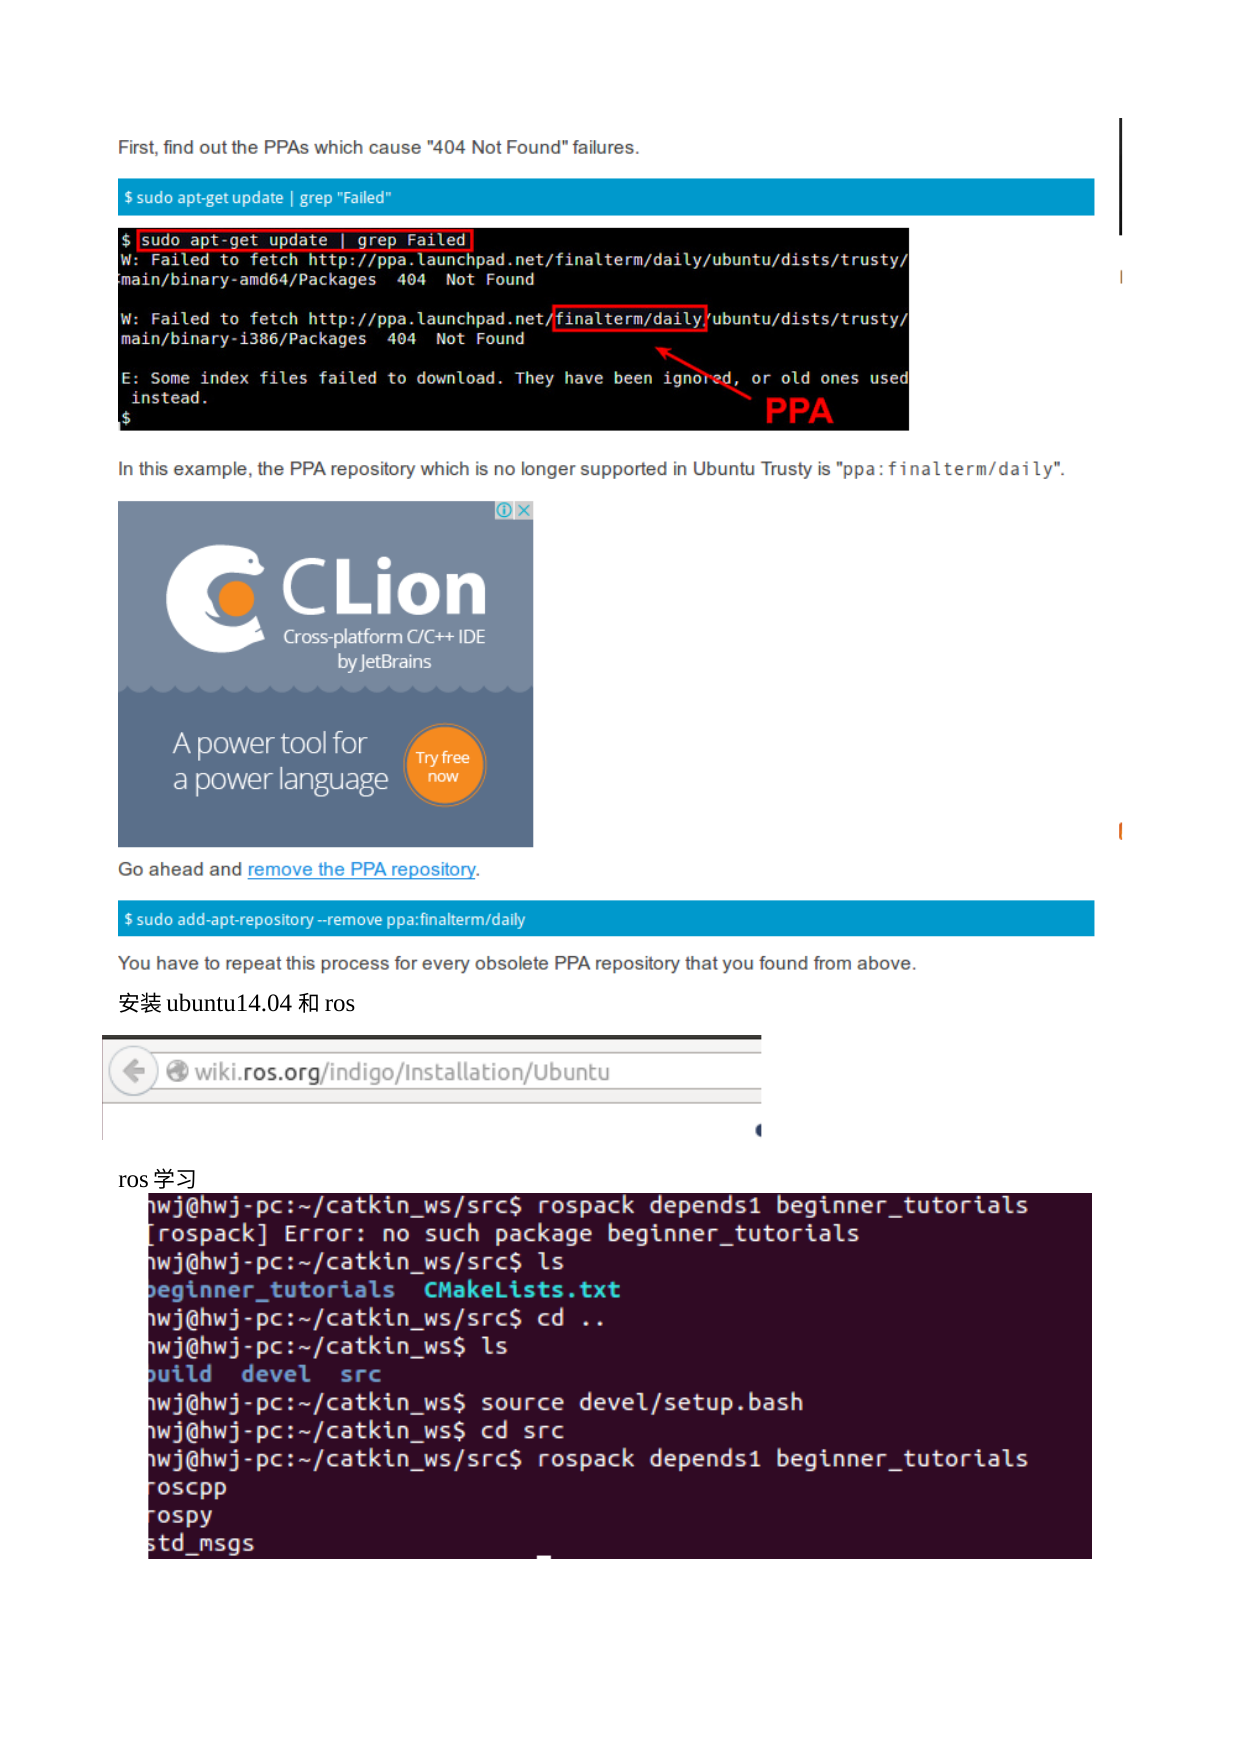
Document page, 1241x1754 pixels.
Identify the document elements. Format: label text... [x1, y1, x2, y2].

picture [457, 917, 463, 925]
picture [300, 195, 308, 206]
picture [293, 917, 298, 925]
picture [277, 195, 282, 203]
picture [233, 195, 240, 203]
picture [243, 192, 260, 206]
picture [316, 195, 322, 203]
picture [189, 913, 194, 925]
picture [426, 914, 432, 924]
picture [263, 195, 269, 203]
picture [361, 192, 374, 203]
picture [167, 917, 172, 925]
picture [212, 917, 227, 928]
picture [421, 913, 425, 924]
picture [147, 917, 152, 925]
picture [157, 913, 162, 925]
picture [126, 192, 132, 203]
picture [148, 1193, 1092, 1559]
picture [199, 913, 204, 925]
picture [207, 195, 214, 206]
picture [358, 918, 365, 925]
picture [146, 195, 152, 203]
picture [167, 195, 172, 203]
picture [301, 917, 308, 924]
picture [345, 193, 349, 203]
picture [325, 195, 331, 206]
picture [216, 195, 222, 203]
picture [388, 917, 394, 928]
picture [368, 917, 382, 925]
picture [256, 917, 260, 928]
picture [308, 918, 313, 927]
picture [118, 118, 1123, 987]
picture [126, 914, 132, 925]
text ros学习 [118, 1162, 1122, 1193]
picture [378, 192, 383, 203]
text 安装ubuntu14.04 和ros [118, 987, 1122, 1018]
picture [398, 917, 404, 928]
picture [512, 914, 520, 924]
picture [188, 195, 194, 206]
picture [440, 913, 455, 925]
picture [102, 1035, 762, 1140]
picture [495, 914, 499, 925]
picture [155, 192, 162, 203]
picture [340, 917, 355, 924]
